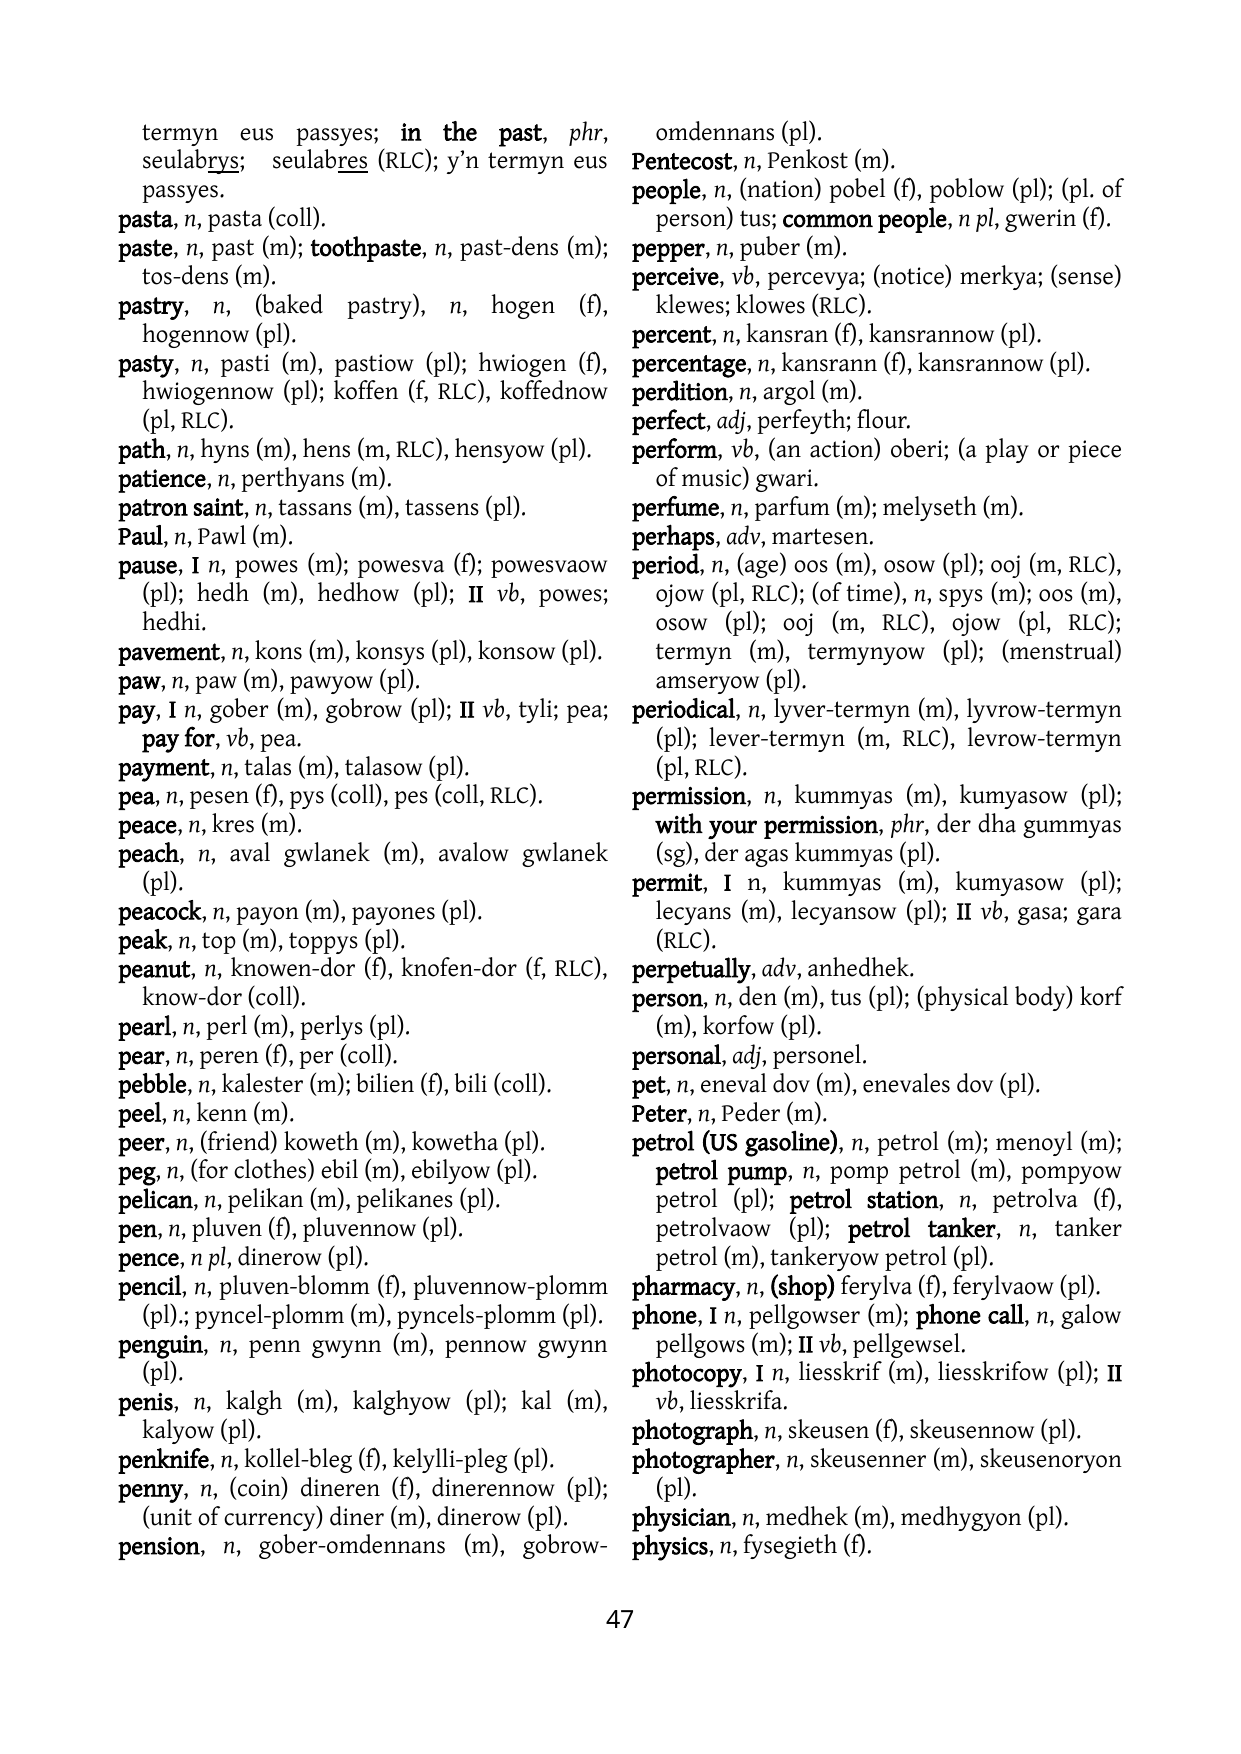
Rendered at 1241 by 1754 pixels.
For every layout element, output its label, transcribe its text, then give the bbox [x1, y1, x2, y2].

text peace, n, kres (m). [118, 811, 608, 839]
text pasta, n, pasta (coll). [118, 205, 608, 233]
text pay, I n, gober (m), gobrow (pl); II vb, tyli; pea; pay for, vb, pea. [118, 695, 608, 753]
text pharmacy, n, (shop) ferylva (f), ferylvaow (pl). [632, 1272, 1122, 1301]
text pen, n, pluven (f), pluvennow (pl). [118, 1214, 608, 1243]
text path, n, hyns (m), hens (m, RLC), hensyow (pl). [118, 436, 608, 464]
text peak, n, top (m), toppys (pl). [118, 926, 608, 955]
text peer, n, (friend) koweth (m), kowetha (pl). [118, 1128, 608, 1157]
text penknife, n, kollel-bleg (f), kelylli-pleg (pl). [118, 1445, 608, 1474]
text photocopy, I n, liesskrif (m), liesskrifow (pl); II vb, liesskrifa. [632, 1359, 1122, 1417]
text pelican, n, pelikan (m), pelikanes (pl). [118, 1186, 608, 1214]
text physician, n, medhek (m), medhygyon (pl). [632, 1503, 1122, 1532]
text pepper, n, puber (m). [632, 233, 1122, 262]
text peg, n, (for clothes) ebil (m), ebilyow (pl). [118, 1157, 608, 1186]
text perfume, n, parfum (m); melyseth (m). [632, 493, 1122, 522]
text personal, adj, personel. [632, 1041, 1122, 1070]
text person, n, den (m), tus (pl); (physical body) korf (m), korfow (pl). [632, 984, 1122, 1041]
text termyn eus passyes; in the past, phr, seulabrys; seulabres (RLC); y’n termyn eus passyes. [118, 118, 608, 205]
text penis, n, kalgh (m), kalghyow (pl); kal (m), kalyow (pl). [118, 1388, 608, 1445]
text photographer, n, skeusenner (m), skeusenoryon (pl). [632, 1445, 1122, 1503]
text paste, n, past (m); toothpaste, n, past-dens (m); tos-dens (m). [118, 233, 608, 291]
text peel, n, kenn (m). [118, 1099, 608, 1128]
text phone, I n, pellgowser (m); phone call, n, galow pellgows (m); II vb, pellgewsel. [632, 1301, 1122, 1359]
text Peter, n, Peder (m). [632, 1099, 1122, 1128]
text photograph, n, skeusen (f), skeusennow (pl). [632, 1417, 1122, 1445]
text perhaps, adv, martesen. [632, 522, 1122, 551]
text perfect, adj, perfeyth; flour. [632, 407, 1122, 436]
text perpetually, adv, anhedhek. [632, 955, 1122, 984]
text pea, n, pesen (f), pys (coll), pes (coll, RLC). [118, 782, 608, 811]
text peanut, n, knowen-dor (f), knofen-dor (f, RLC), know-dor (coll). [118, 955, 608, 1013]
text pension, n, gober-omdennans (m), gobrow- [118, 1532, 608, 1561]
text patron saint, n, tassans (m), tassens (pl). [118, 493, 608, 522]
text pause, I n, powes (m); powesva (f); powesvaow (pl); hedh (m), hedhow (pl); II vb, powes; hedhi. [118, 551, 608, 637]
text percent, n, kansran (f), kansrannow (pl). [632, 320, 1122, 349]
text physics, n, fysegieth (f). [632, 1532, 1122, 1561]
text perceive, vb, percevya; (notice) merkya; (sense) klewes; klowes (RLC). [632, 262, 1122, 320]
text permission, n, kummyas (m), kumyasow (pl); with your permission, phr, der dha gummyas (sg), der agas kummyas (pl). [632, 782, 1122, 868]
text percentage, n, kansrann (f), kansrannow (pl). [632, 349, 1122, 378]
text Pentecost, n, Penkost (m). [632, 147, 1122, 176]
text periodical, n, lyver-termyn (m), lyvrow-termyn (pl); lever-termyn (m, RLC), levrow-termyn (pl, RLC). [632, 695, 1122, 782]
text pearl, n, perl (m), perlys (pl). [118, 1013, 608, 1041]
text peacock, n, payon (m), payones (pl). [118, 897, 608, 926]
text people, n, (nation) pobel (f), poblow (pl); (pl. of person) tus; common people, n pl, gwerin (f). [632, 176, 1122, 233]
text payment, n, talas (m), talasow (pl). [118, 753, 608, 782]
text pet, n, eneval dov (m), enevales dov (pl). [632, 1070, 1122, 1099]
text period, n, (age) oos (m), osow (pl); ooj (m, RLC), ojow (pl, RLC); (of time), n, spys (m); oos (m), osow (pl); ooj (m, RLC), ojow (pl, RLC); termyn (m), termynyow (pl); (menstrual) amseryow (pl). [632, 551, 1122, 695]
text omdennans (pl). [632, 118, 1122, 147]
text pear, n, peren (f), per (coll). [118, 1041, 608, 1070]
text perform, vb, (an action) oberi; (a play or piece of music) gwari. [632, 436, 1122, 493]
text penny, n, (coin) dineren (f), dinerennow (pl); (unit of currency) diner (m), dinerow (pl). [118, 1474, 608, 1532]
text paw, n, paw (m), pawyow (pl). [118, 666, 608, 695]
text pavement, n, kons (m), konsys (pl), konsow (pl). [118, 637, 608, 666]
text pence, n pl, dinerow (pl). [118, 1243, 608, 1272]
text peach, n, aval gwlanek (m), avalow gwlanek (pl). [118, 839, 608, 897]
text pebble, n, kalester (m); bilien (f), bili (coll). [118, 1070, 608, 1099]
text perdition, n, argol (m). [632, 378, 1122, 407]
text patience, n, perthyans (m). [118, 464, 608, 493]
text permit, I n, kummyas (m), kumyasow (pl); lecyans (m), lecyansow (pl); II vb, gasa; gara (RLC). [632, 868, 1122, 955]
text penguin, n, penn gwynn (m), pennow gwynn (pl). [118, 1330, 608, 1388]
text petrol (US gasoline), n, petrol (m); menoyl (m); petrol pump, n, pomp petrol (m), pompyow petrol (pl); petrol station, n, petrolva (f), petrolvaow (pl); petrol tanker, n, tanker petrol (m), tankeryow petrol (pl). [632, 1128, 1122, 1272]
text pastry, n, (baked pastry), n, hogen (f), hogennow (pl). [118, 291, 608, 349]
text pasty, n, pasti (m), pastiow (pl); hwiogen (f), hwiogennow (pl); koffen (f, RLC), koffednow (pl, RLC). [118, 349, 608, 436]
text pencil, n, pluven-blomm (f), pluvennow-plomm (pl).; pyncel-plomm (m), pyncels-plomm (pl). [118, 1272, 608, 1330]
text Paul, n, Pawl (m). [118, 522, 608, 551]
